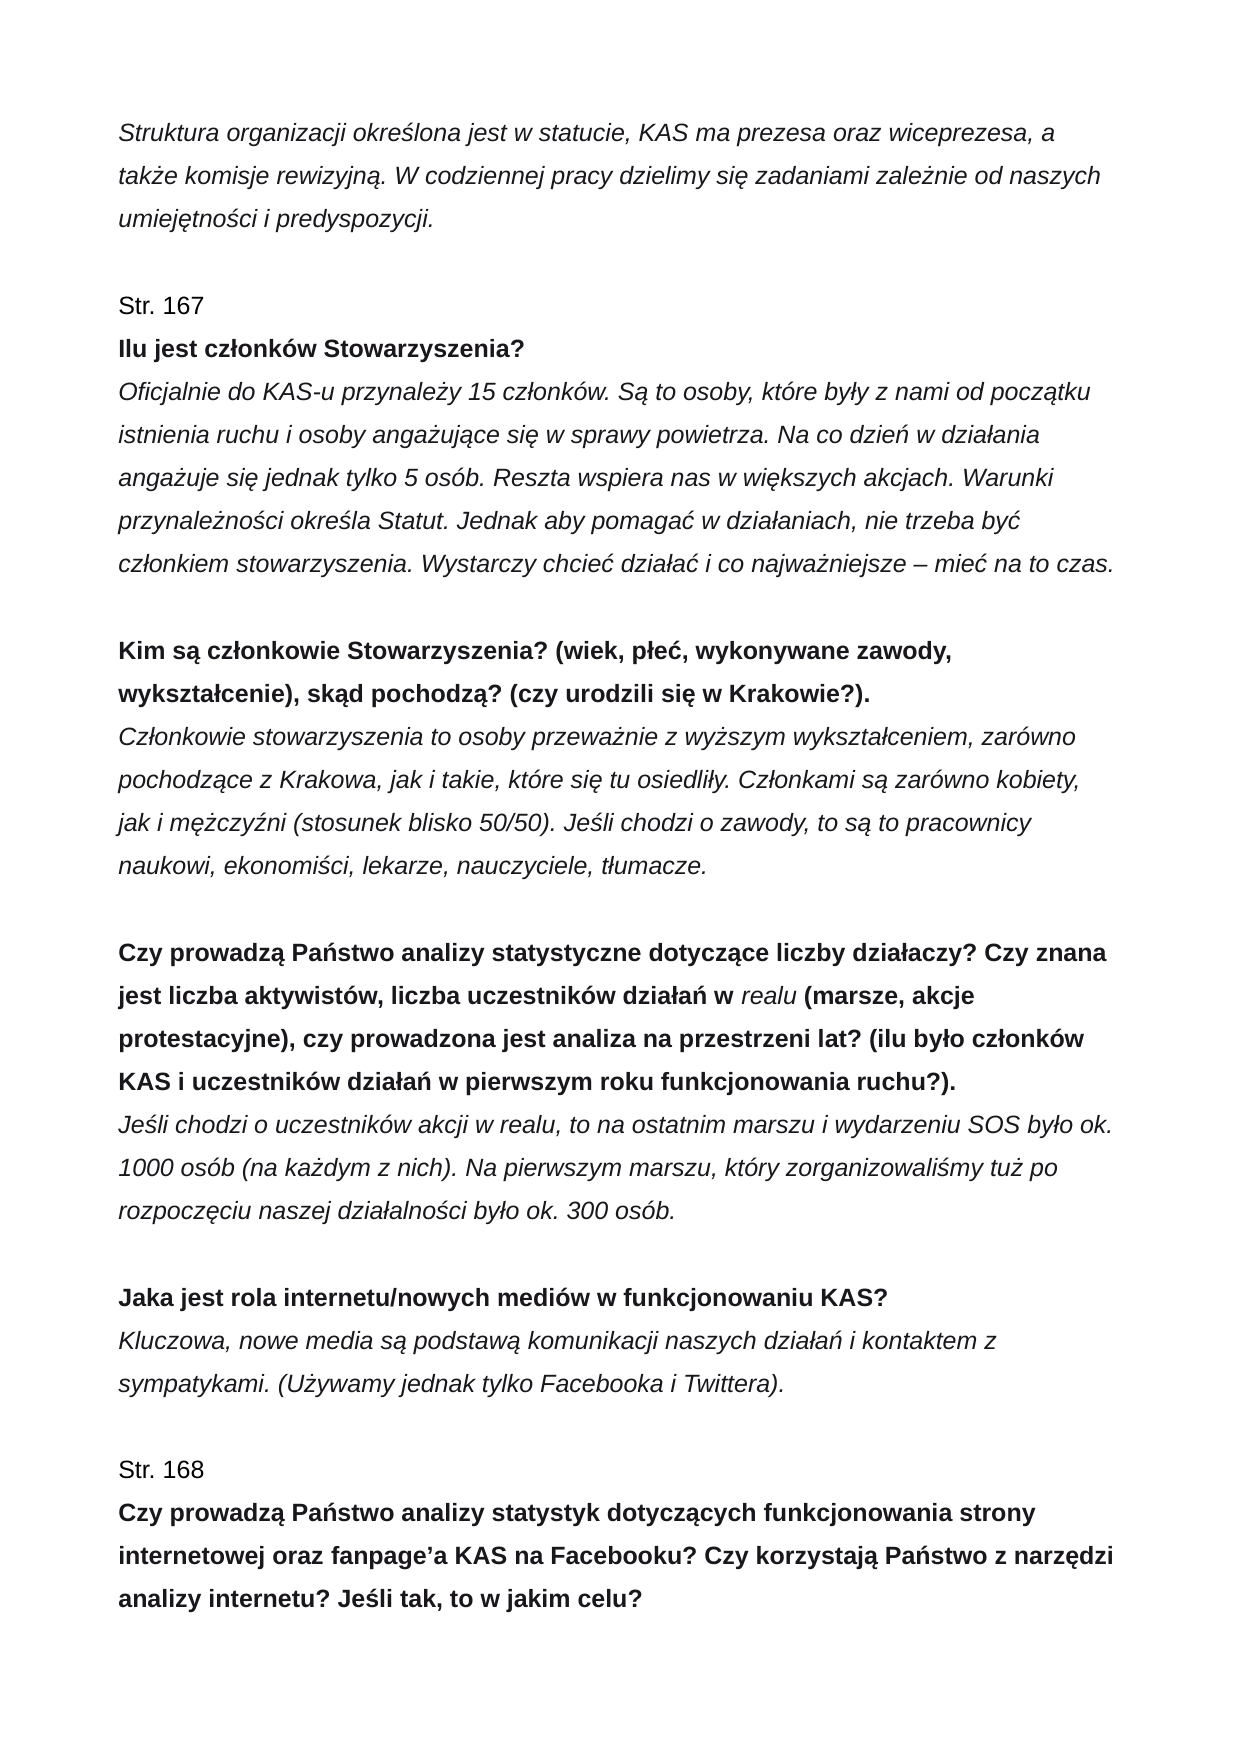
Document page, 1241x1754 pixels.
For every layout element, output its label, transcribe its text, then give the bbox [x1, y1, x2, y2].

text Kim są członkowie Stowarzyszenia? (wiek, płeć, wykonywane zawody, wykształcenie), skąd pochodzą? (czy urodzili się w Krakowie?). [118, 636, 1122, 707]
text Ilu jest członków Stowarzyszenia? [118, 334, 1122, 362]
text Jeśli chodzi o uczestników akcji w realu, to na ostatnim marszu i wydarzeniu SOS było ok. 1000 osób (na każdym z nich). Na pierwszym marszu, który zorganizowaliśmy tuż po rozpoczęciu naszej działalności było ok. 300 osób. [118, 1110, 1122, 1225]
text Str. 167 [118, 291, 1122, 319]
text Struktura organizacji określona jest w statucie, KAS ma prezesa oraz wiceprezesa, a także komisje rewizyjną. W codziennej pracy dzielimy się zadaniami zależnie od naszych umiejętności i predyspozycji. [118, 118, 1122, 233]
text Czy prowadzą Państwo analizy statystyk dotyczących funkcjonowania strony internetowej oraz fanpage’a KAS na Facebooku? Czy korzystają Państwo z narzędzi analizy internetu? Jeśli tak, to w jakim celu? [118, 1498, 1122, 1613]
text Str. 168 [118, 1455, 1122, 1484]
text Oficjalnie do KAS-u przynależy 15 członków. Są to osoby, które były z nami od początku istnienia ruchu i osoby angażujące się w sprawy powietrza. Na co dzień w działania angażuje się jednak tylko 5 osób. Reszta wspiera nas w większych akcjach. Warunki przynależności określa Statut. Jednak aby pomagać w działaniach, nie trzeba być członkiem stowarzyszenia. Wystarczy chcieć działać i co najważniejsze – mieć na to czas. [118, 377, 1122, 578]
text Kluczowa, nowe media są podstawą komunikacji naszych działań i kontaktem z sympatykami. (Używamy jednak tylko Facebooka i Twittera). [118, 1326, 1122, 1397]
text Czy prowadzą Państwo analizy statystyczne dotyczące liczby działaczy? Czy znana jest liczba aktywistów, liczba uczestników działań w realu (marsze, akcje protestacyjne), czy prowadzona jest analiza na przestrzeni lat? (ilu było członków KAS i uczestników działań w pierwszym roku funkcjonowania ruchu?). [118, 937, 1122, 1096]
text Członkowie stowarzyszenia to osoby przeważnie z wyższym wykształceniem, zarówno pochodzące z Krakowa, jak i takie, które się tu osiedliły. Członkami są zarówno kobiety, jak i mężczyźni (stosunek blisko 50/50). Jeśli chodzi o zawody, to są to pracownicy naukowi, ekonomiści, lekarze, nauczyciele, tłumacze. [118, 722, 1122, 880]
text Jaka jest rola internetu/nowych mediów w funkcjonowaniu KAS? [118, 1282, 1122, 1311]
